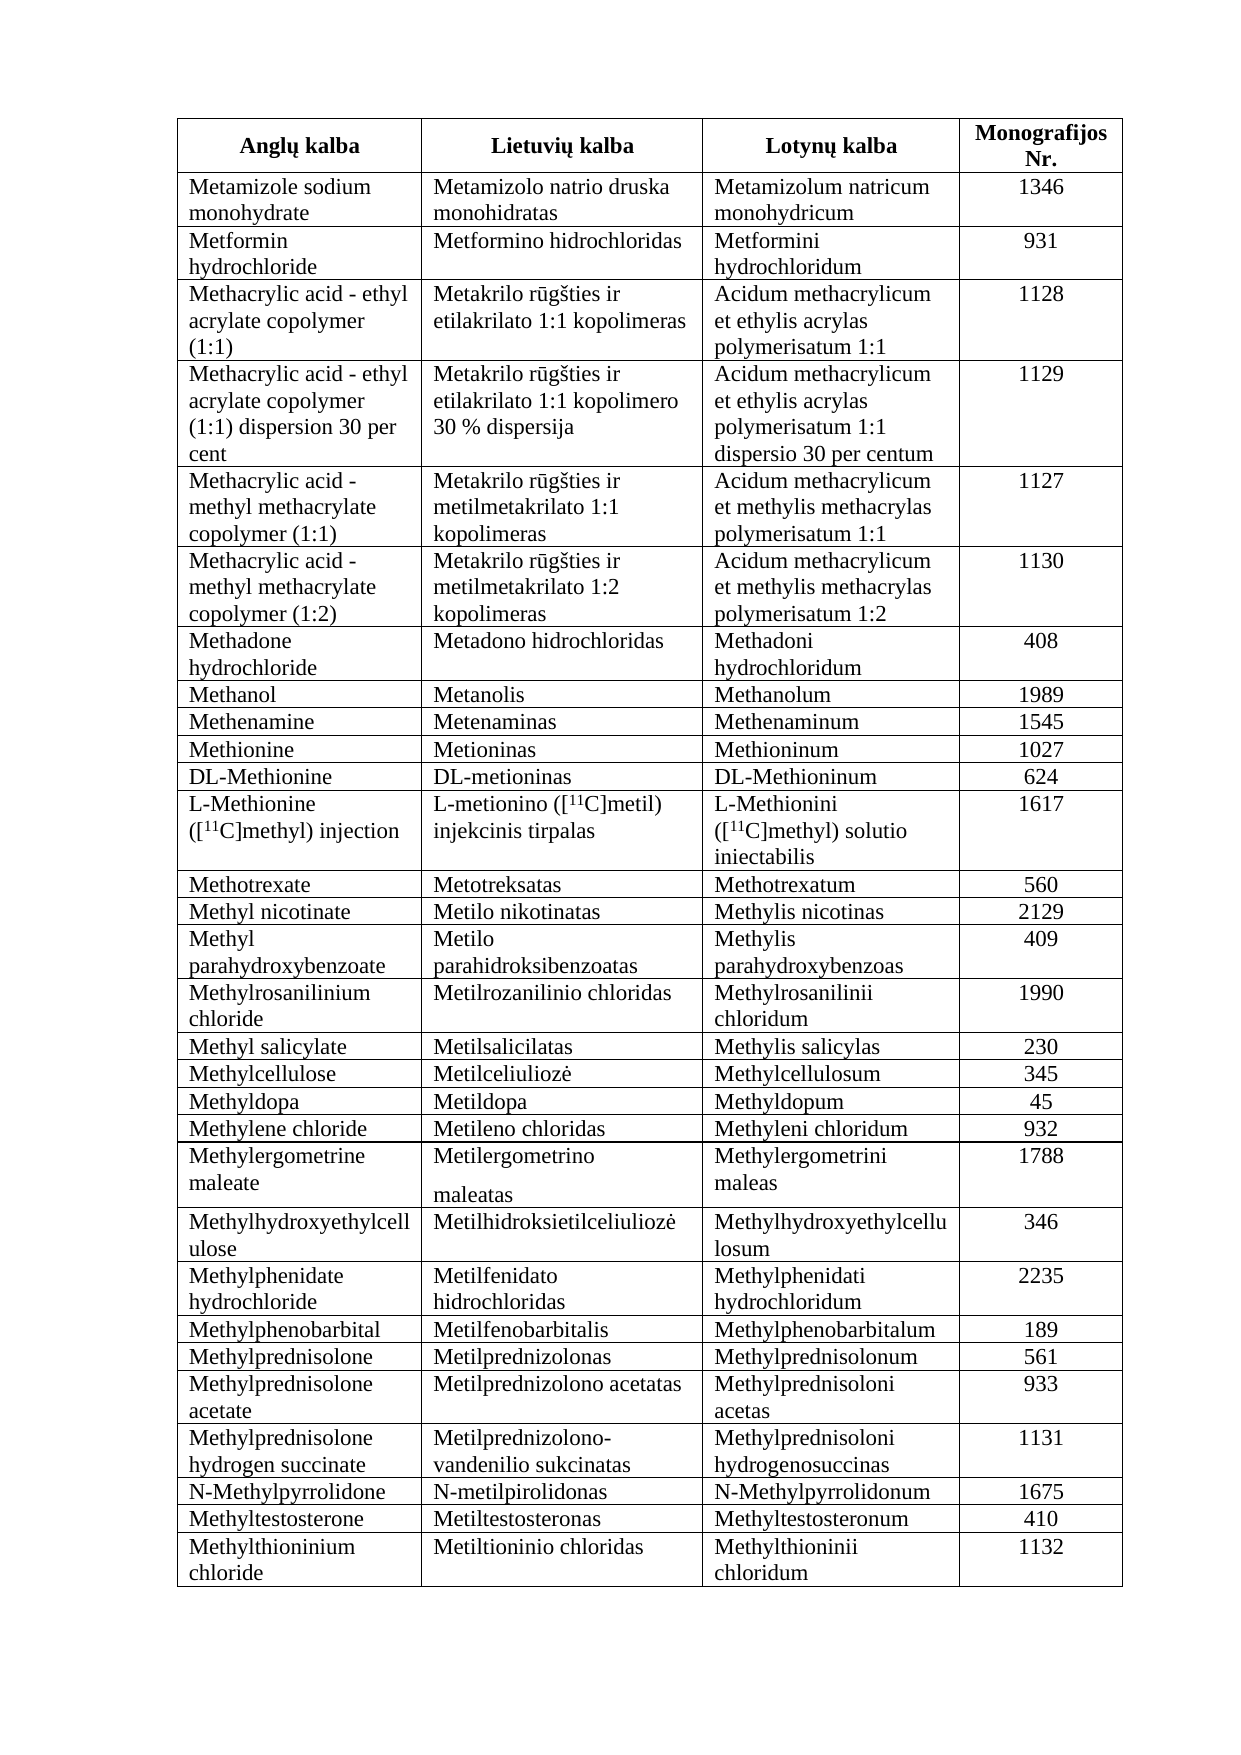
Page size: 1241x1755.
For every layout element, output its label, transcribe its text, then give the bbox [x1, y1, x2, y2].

table_cell Methylphenobarbital [178, 1316, 421, 1342]
table_cell Metilo parahidroksibenzoatas [422, 925, 702, 978]
table_cell Methylprednisoloni acetas [703, 1371, 959, 1423]
table_cell Metioninas [422, 736, 702, 762]
table_cell Methylphenobarbitalum [703, 1316, 959, 1342]
table_cell Methylprednisolone [178, 1343, 421, 1369]
table_cell Methyl nicotinate [178, 898, 421, 924]
table_header Monografijos Nr. [960, 119, 1122, 172]
table_cell 45 [960, 1088, 1122, 1114]
table_cell Methanol [178, 681, 421, 707]
table_cell 931 [960, 227, 1122, 279]
table_cell DL-metioninas [422, 763, 702, 789]
table_cell 2129 [960, 898, 1122, 924]
table_cell Methotrexatum [703, 871, 959, 897]
table_cell Metilergometrino maleatas [422, 1143, 702, 1207]
table_cell Methadoni hydrochloridum [703, 627, 959, 680]
table_cell Acidum methacrylicum et ethylis acrylas polymerisatum 1:1 [703, 280, 959, 359]
table_cell 2235 [960, 1262, 1122, 1315]
table_cell Methyl parahydroxybenzoate [178, 925, 421, 978]
table_cell Methacrylic acid - methyl methacrylate copolymer (1:2) [178, 547, 421, 626]
table_cell 1127 [960, 467, 1122, 546]
table_cell DL-Methioninum [703, 763, 959, 789]
table_cell 1675 [960, 1478, 1122, 1504]
table_cell Methylis salicylas [703, 1033, 959, 1059]
table_cell 410 [960, 1505, 1122, 1532]
table_cell Methylrosanilinii chloridum [703, 979, 959, 1032]
table_cell Methacrylic acid - ethyl acrylate copolymer (1:1) [178, 280, 421, 359]
table_cell Metilsalicilatas [422, 1033, 702, 1059]
table_cell Methyltestosterone [178, 1505, 421, 1532]
table_cell Metilprednizolono acetatas [422, 1371, 702, 1423]
table_cell 1130 [960, 547, 1122, 626]
table_cell Methadone hydrochloride [178, 627, 421, 680]
table_cell 346 [960, 1208, 1122, 1261]
table_cell Methylhydroxyethylcellulose [178, 1208, 421, 1261]
table_cell 561 [960, 1343, 1122, 1369]
table_cell Methacrylic acid - methyl methacrylate copolymer (1:1) [178, 467, 421, 546]
table_cell Methenamine [178, 708, 421, 735]
table_header Lotynų kalba [703, 119, 959, 172]
table_cell Methylthioninii chloridum [703, 1533, 959, 1586]
table_cell Methylergometrine maleate [178, 1143, 421, 1207]
table_cell Metformino hidrochloridas [422, 227, 702, 279]
table_cell Methotrexate [178, 871, 421, 897]
table_cell Methylergometrini maleas [703, 1143, 959, 1207]
table_cell Acidum methacrylicum et ethylis acrylas polymerisatum 1:1 dispersio 30 per centum [703, 361, 959, 466]
table_cell Methylthioninium chloride [178, 1533, 421, 1586]
table_cell Methylcellulosum [703, 1060, 959, 1087]
table_cell 1990 [960, 979, 1122, 1032]
table_cell 933 [960, 1371, 1122, 1423]
table_cell Methioninum [703, 736, 959, 762]
table_cell DL-Methionine [178, 763, 421, 789]
table_cell N-Methylpyrrolidone [178, 1478, 421, 1504]
table_cell Metilprednizolonas [422, 1343, 702, 1369]
table_cell Metanolis [422, 681, 702, 707]
table_cell 1129 [960, 361, 1122, 466]
table_cell L-Methionine ([11C]methyl) injection [178, 791, 421, 869]
table_cell Methyltestosteronum [703, 1505, 959, 1532]
table_cell Methyldopum [703, 1088, 959, 1114]
table_cell Metamizolum natricum monohydricum [703, 173, 959, 226]
table_cell Metakrilo rūgšties ir etilakrilato 1:1 kopolimero 30 % dispersija [422, 361, 702, 466]
table_cell 1989 [960, 681, 1122, 707]
table_cell Metildopa [422, 1088, 702, 1114]
table_cell 1128 [960, 280, 1122, 359]
table_cell Metilfenidato hidrochloridas [422, 1262, 702, 1315]
table_cell 1132 [960, 1533, 1122, 1586]
table_cell 624 [960, 763, 1122, 789]
table_cell 1346 [960, 173, 1122, 226]
table_cell 1545 [960, 708, 1122, 735]
table_cell L-Methionini ([11C]methyl) solutio iniectabilis [703, 791, 959, 869]
table_cell 409 [960, 925, 1122, 978]
table_cell Methylis nicotinas [703, 898, 959, 924]
table_cell Metilceliuliozė [422, 1060, 702, 1087]
table_cell Methyleni chloridum [703, 1115, 959, 1141]
table_cell 230 [960, 1033, 1122, 1059]
table_cell 1617 [960, 791, 1122, 869]
table_cell 932 [960, 1115, 1122, 1141]
table_cell Acidum methacrylicum et methylis methacrylas polymerisatum 1:1 [703, 467, 959, 546]
table_cell 408 [960, 627, 1122, 680]
table_cell Methanolum [703, 681, 959, 707]
table_cell 1131 [960, 1424, 1122, 1477]
table_cell Metiltioninio chloridas [422, 1533, 702, 1586]
table_cell Methylprednisolone hydrogen succinate [178, 1424, 421, 1477]
table_cell N-Methylpyrrolidonum [703, 1478, 959, 1504]
table_cell Metakrilo rūgšties ir metilmetakrilato 1:1 kopolimeras [422, 467, 702, 546]
table_cell Metadono hidrochloridas [422, 627, 702, 680]
table_cell Metilprednizolono-vandenilio sukcinatas [422, 1424, 702, 1477]
table_cell 1788 [960, 1143, 1122, 1207]
table_cell 345 [960, 1060, 1122, 1087]
table_cell Metotreksatas [422, 871, 702, 897]
table_cell Metileno chloridas [422, 1115, 702, 1141]
table_header Lietuvių kalba [422, 119, 702, 172]
table_cell Methylprednisolonum [703, 1343, 959, 1369]
table_cell Methylprednisoloni hydrogenosuccinas [703, 1424, 959, 1477]
table_cell 560 [960, 871, 1122, 897]
table_cell Methylprednisolone acetate [178, 1371, 421, 1423]
table_cell Methylhydroxyethylcellulosum [703, 1208, 959, 1261]
table_cell 1027 [960, 736, 1122, 762]
table_cell Metformini hydrochloridum [703, 227, 959, 279]
table_cell Metamizole sodium monohydrate [178, 173, 421, 226]
table_cell L-metionino ([11C]metil) injekcinis tirpalas [422, 791, 702, 869]
table_cell Methionine [178, 736, 421, 762]
table_cell Methylis parahydroxybenzoas [703, 925, 959, 978]
table_cell Metilfenobarbitalis [422, 1316, 702, 1342]
table_cell Methylrosanilinium chloride [178, 979, 421, 1032]
table_cell Metenaminas [422, 708, 702, 735]
table_cell Metilo nikotinatas [422, 898, 702, 924]
table_header Anglų kalba [178, 119, 421, 172]
table_cell Metilhidroksietilceliuliozė [422, 1208, 702, 1261]
table_cell Metakrilo rūgšties ir etilakrilato 1:1 kopolimeras [422, 280, 702, 359]
table_cell Methylphenidati hydrochloridum [703, 1262, 959, 1315]
table_cell Methylene chloride [178, 1115, 421, 1141]
table_cell 189 [960, 1316, 1122, 1342]
table_cell Methenaminum [703, 708, 959, 735]
table_cell Acidum methacrylicum et methylis methacrylas polymerisatum 1:2 [703, 547, 959, 626]
table_cell Metformin hydrochloride [178, 227, 421, 279]
table_cell Metakrilo rūgšties ir metilmetakrilato 1:2 kopolimeras [422, 547, 702, 626]
table_cell Metamizolo natrio druska monohidratas [422, 173, 702, 226]
table_cell Methylcellulose [178, 1060, 421, 1087]
table_cell N-metilpirolidonas [422, 1478, 702, 1504]
table_cell Methylphenidate hydrochloride [178, 1262, 421, 1315]
table_cell Methyl salicylate [178, 1033, 421, 1059]
table_cell Methyldopa [178, 1088, 421, 1114]
table_cell Metiltestosteronas [422, 1505, 702, 1532]
table_cell Metilrozanilinio chloridas [422, 979, 702, 1032]
table_cell Methacrylic acid - ethyl acrylate copolymer (1:1) dispersion 30 per cent [178, 361, 421, 466]
